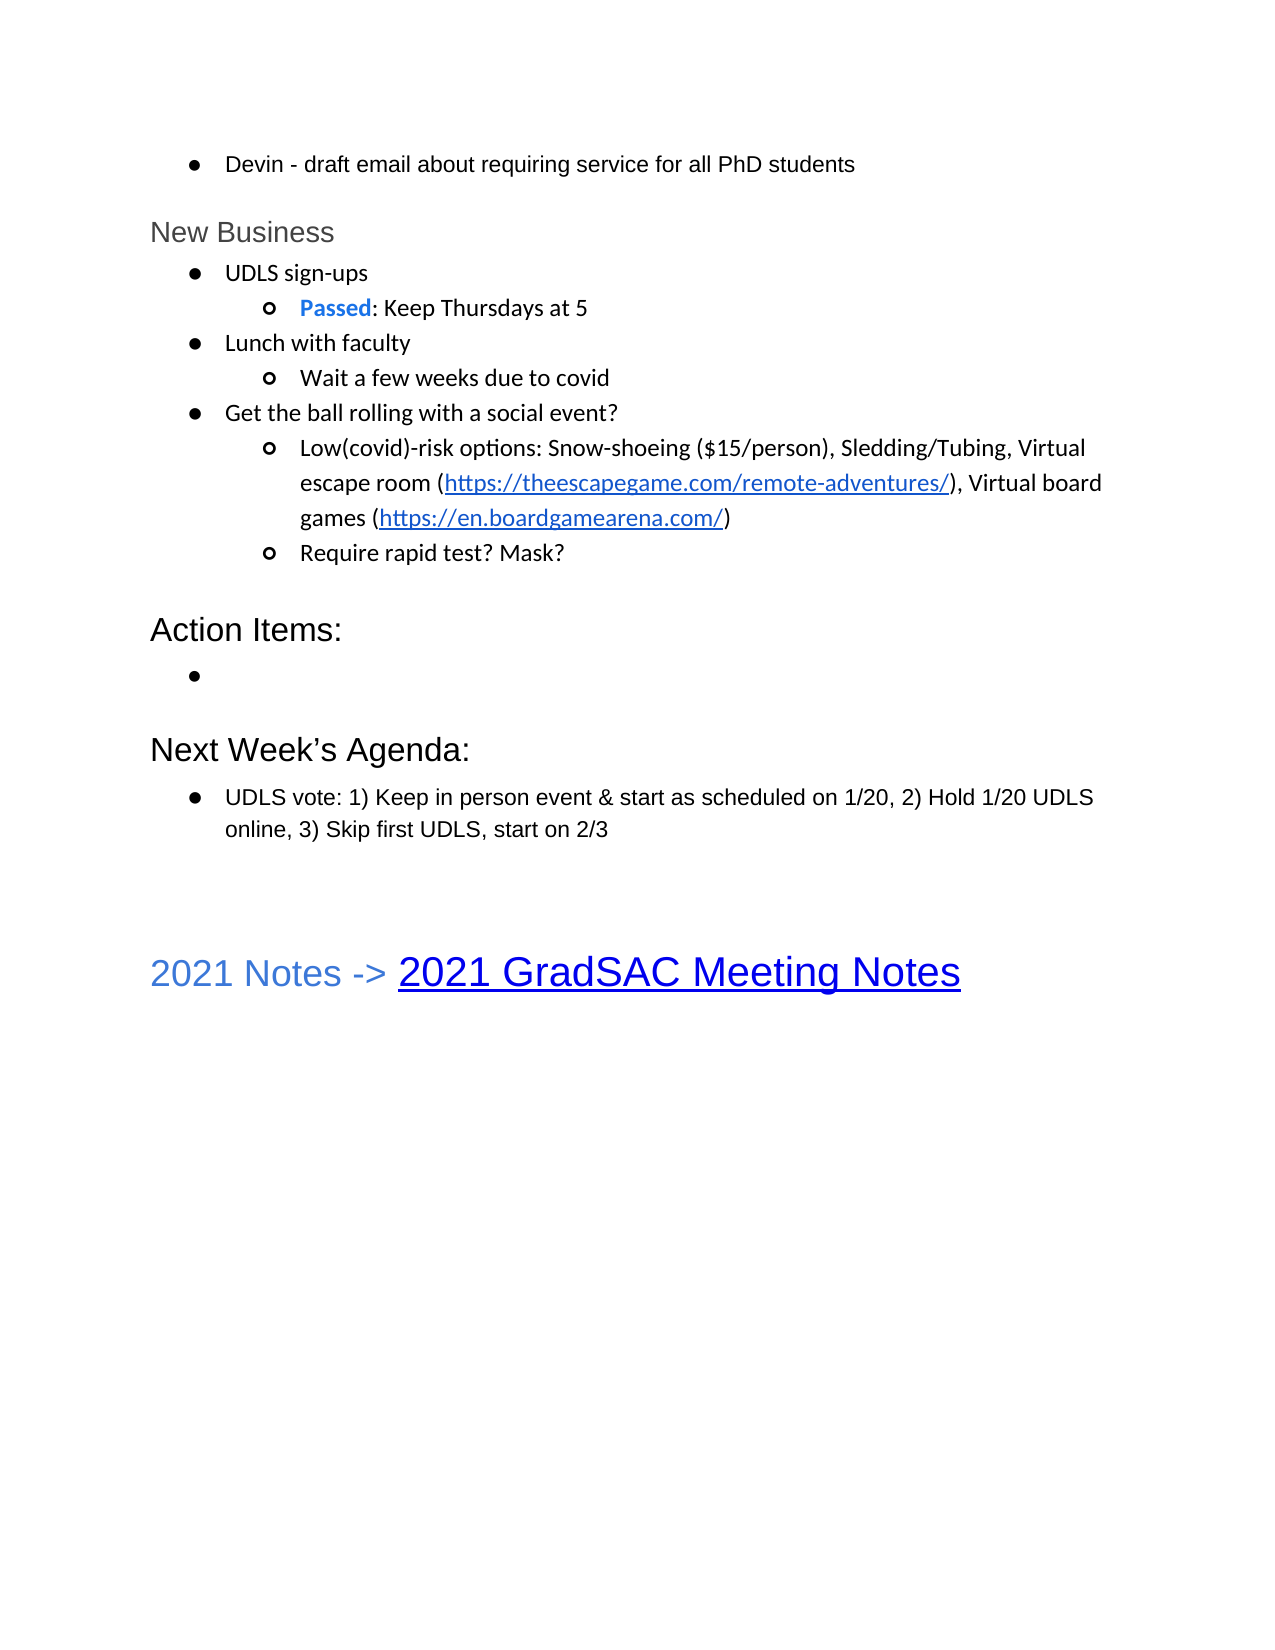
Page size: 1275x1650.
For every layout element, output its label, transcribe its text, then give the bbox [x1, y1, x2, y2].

list Get the ball rolling with a social event? [187, 397, 1125, 428]
subtitle New Business [150, 216, 1125, 249]
subtitle Next Week’s Agenda: [150, 730, 1125, 769]
list Wait a few weeks due to covid [262, 362, 1125, 393]
subtitle 2021 Notes -> 2021 GradSAC Meeting Notes [150, 948, 1125, 996]
list Require rapid test? Mask? [262, 537, 1125, 568]
subtitle Action Items: [150, 610, 1125, 648]
list UDLS vote: 1) Keep in person event & start as scheduled on 1/20, 2) Hold 1/20 UDLS online, 3) Skip first UDLS, start on 2/3 [187, 781, 1125, 842]
list Passed: Keep Thursdays at 5 [262, 292, 1125, 323]
list Devin - draft email about requiring service for all PhD students [187, 150, 1125, 178]
list Low(covid)-risk options: Snow-shoeing ($15/person), Sledding/Tubing, Virtual escape room (https://theescapegame.com/remote-adventures/), Virtual board games (https://en.boardgamearena.com/) [262, 432, 1125, 533]
list UDLS sign-ups [187, 257, 1125, 288]
list Lunch with faculty [187, 327, 1125, 358]
